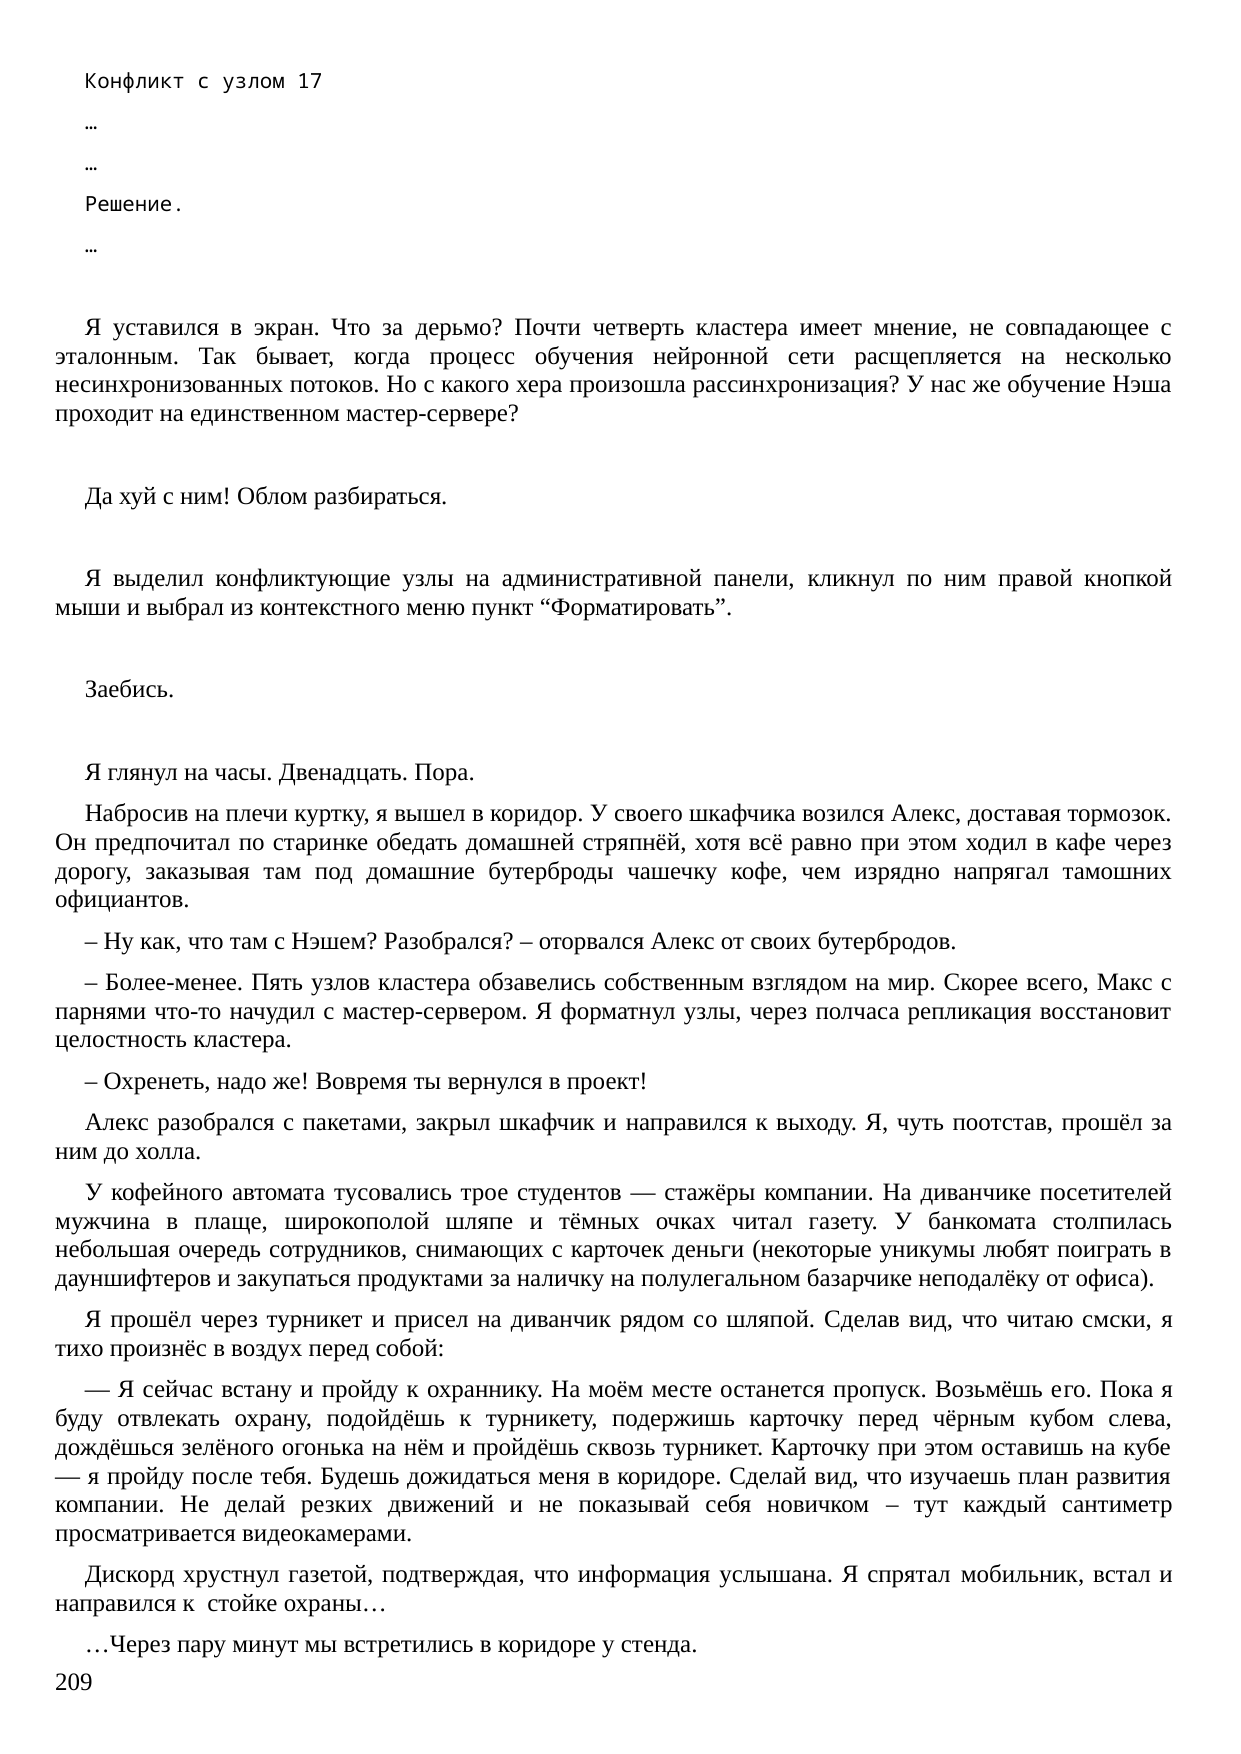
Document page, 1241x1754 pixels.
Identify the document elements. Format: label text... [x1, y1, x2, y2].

text У кофейного автомата тусовались трое студентов — стажёры компании. На диванчике посетителей мужчина в плаще, широкополой шляпе и тёмных очках читал газету. У банкомата столпилась небольшая очередь сотрудников, снимающих с карточек деньги (некоторые уникумы любят поиграть в дауншифтеров и закупаться продуктами за наличку на полулегальном базарчике неподалёку от офиса). [55, 1177, 1173, 1292]
text Я глянул на часы. Двенадцать. Пора. [55, 757, 1173, 786]
text … [55, 230, 1173, 258]
text Алекс разобрался с пакетами, закрыл шкафчик и направился к выходу. Я, чуть поотстав, прошёл за ним до холла. [55, 1107, 1173, 1164]
text Я выделил конфликтующие узлы на административной панели, кликнул по ним правой кнопкой мыши и выбрал из контекстного меню пункт “Форматировать”. [55, 563, 1173, 621]
text Я прошёл через турникет и присел на диванчик рядом со шляпой. Сделав вид, что читаю смски, я тихо произнёс в воздух перед собой: [55, 1304, 1173, 1362]
text – Более-менее. Пять узлов кластера обзавелись собственным взглядом на мир. Скорее всего, Макс с парнями что-то начудил с мастер-сервером. Я форматнул узлы, через полчаса репликация восстановит целостность кластера. [55, 967, 1173, 1053]
text Решение. [55, 189, 1173, 217]
text … [55, 148, 1173, 176]
text Да хуй с ним! Облом разбираться. [55, 481, 1173, 509]
text – Охренеть, надо же! Вовремя ты вернулся в проект! [55, 1066, 1173, 1094]
text Набросив на плечи куртку, я вышел в коридор. У своего шкафчика возился Алекс, доставая тормозок. Он предпочитал по старинке обедать домашней стряпнёй, хотя всё равно при этом ходил в кафе через дорогу, заказывая там под домашние бутерброды чашечку кофе, чем изрядно напрягал тамошних официантов. [55, 798, 1173, 913]
text … [55, 107, 1173, 135]
text Дискорд хрустнул газетой, подтверждая, что информация услышана. Я спрятал мобильник, встал и направился к стойке охраны… [55, 1559, 1173, 1617]
text Заебись. [55, 674, 1173, 703]
text — Я сейчас встану и пройду к охраннику. На моём месте останется пропуск. Возьмёшь его. Пока я буду отвлекать охрану, подойдёшь к турникету, подержишь карточку перед чёрным кубом слева, дождёшься зелёного огонька на нём и пройдёшь сквозь турникет. Карточку при этом оставишь на кубе — я пройду после тебя. Будешь дожидаться меня в коридоре. Сделай вид, что изучаешь план развития компании. Не делай резких движений и не показывай себя новичком – тут каждый сантиметр просматривается видеокамерами. [55, 1374, 1173, 1547]
text – Ну как, что там с Нэшем? Разобрался? – оторвался Алекс от своих бутербродов. [55, 926, 1173, 954]
text …Через пару минут мы встретились в коридоре у стенда. [55, 1629, 1173, 1658]
text Я уставился в экран. Что за дерьмо? Почти четверть кластера имеет мнение, не совпадающее с эталонным. Так бывает, когда процесс обучения нейронной сети расщепляется на несколько несинхронизованных потоков. Но с какого хера произошла рассинхронизация? У нас же обучение Нэша проходит на единственном мастер-сервере? [55, 312, 1173, 427]
text Конфликт с узлом 17 [55, 66, 1173, 94]
